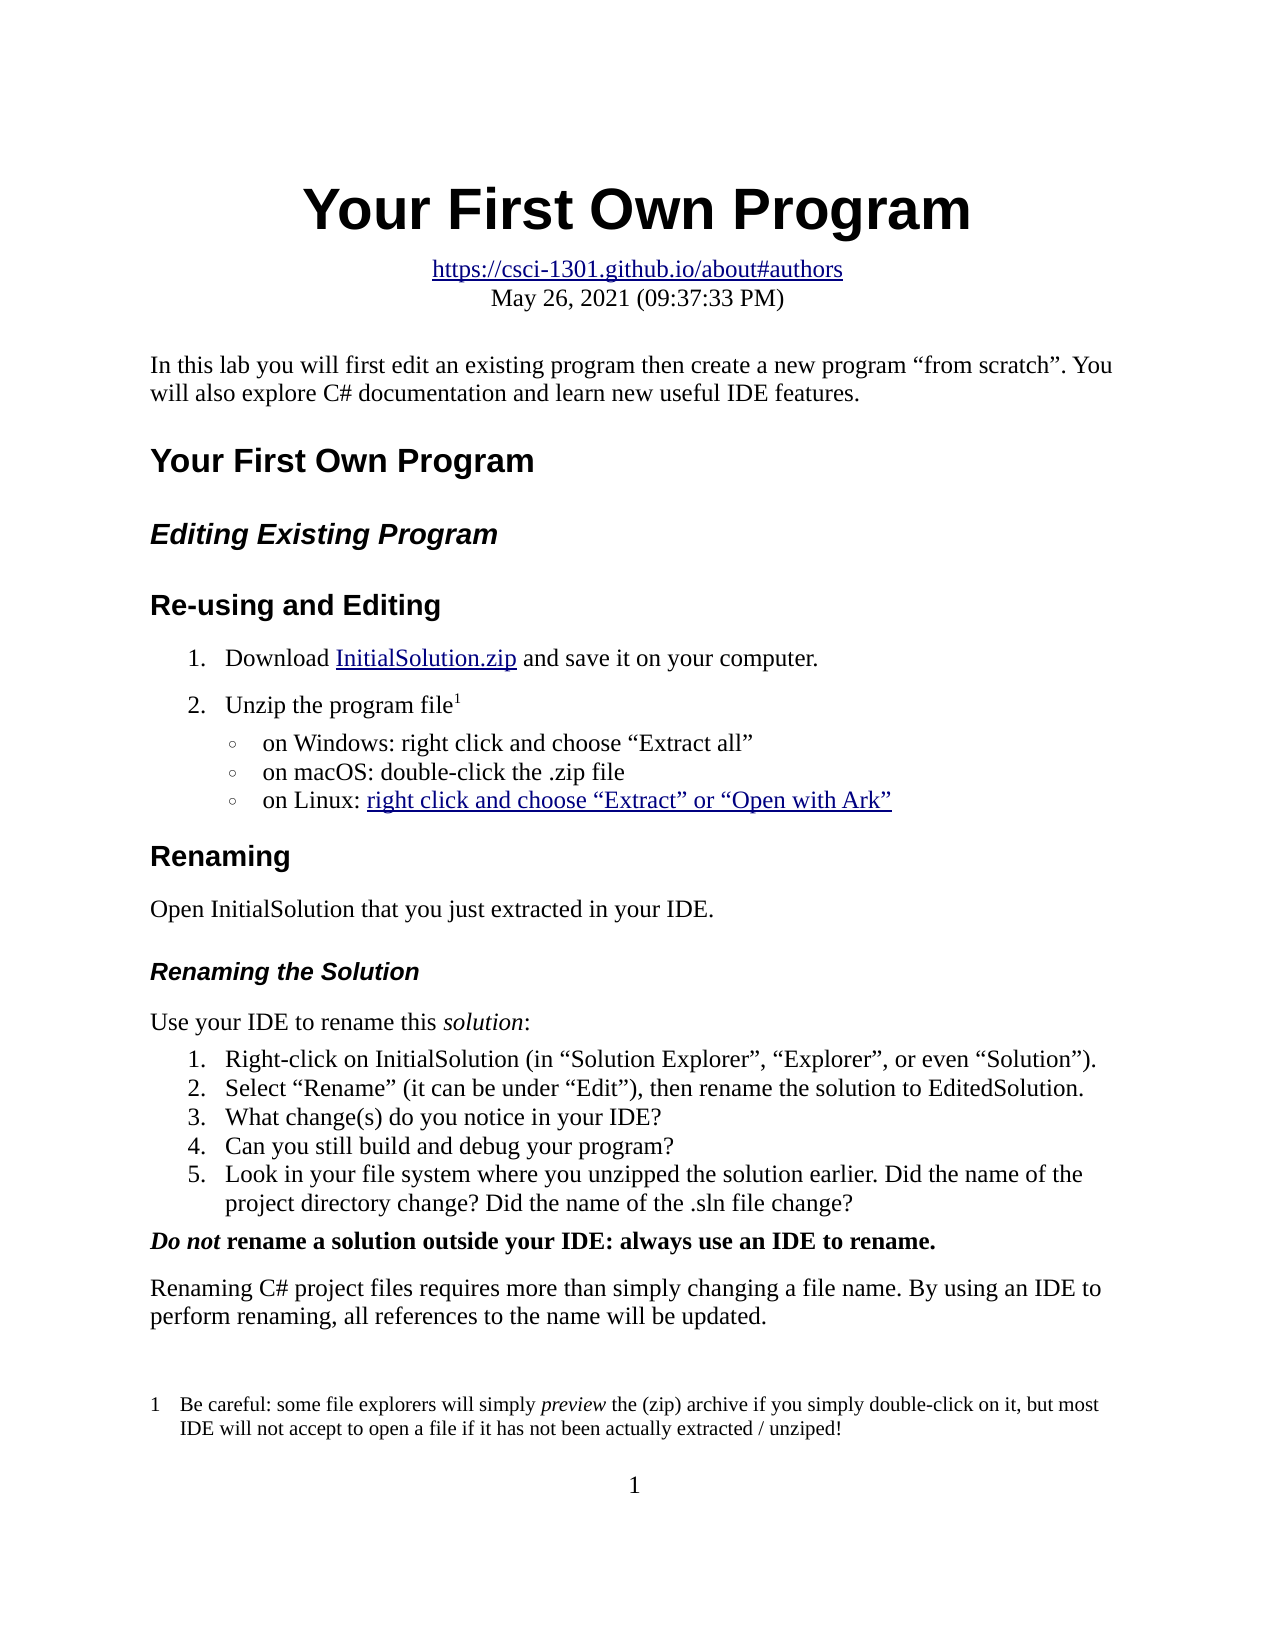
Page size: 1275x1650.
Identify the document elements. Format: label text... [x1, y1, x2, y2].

list on Linux: right click and choose “Extract” or “Open with Ark” [225, 785, 1125, 814]
text Renaming C# project files requires more than simply changing a file name. By using an IDE to perform renaming, all references to the name will be updated. [150, 1273, 1125, 1330]
text May 26, 2021 (09:37:33 PM) [150, 283, 1125, 312]
subtitle Renaming the Solution [150, 957, 1125, 985]
title Your First Own Program [150, 175, 1125, 242]
list Right-click on InitialSolution (in “Solution Explorer”, “Explorer”, or even “Solution”). [187, 1044, 1125, 1073]
list Look in your file system where you unzipped the solution earlier. Did the name of the project directory change? Did the name of the .sln file change? [187, 1159, 1125, 1217]
text Do not rename a solution outside your IDE: always use an IDE to rename. [150, 1226, 1125, 1255]
subtitle Your First Own Program [150, 441, 1125, 480]
subtitle Re-using and Editing [150, 588, 1125, 622]
list on macOS: double-click the .zip file [225, 757, 1125, 785]
list Can you still build and debug your program? [187, 1131, 1125, 1159]
list What change(s) do you notice in your IDE? [187, 1102, 1125, 1131]
list on Windows: right click and choose “Extract all” [225, 728, 1125, 757]
list Download InitialSolution.zip and save it on your computer. [187, 643, 1125, 672]
list Select “Rename” (it can be under “Edit”), then rename the solution to EditedSolution. [187, 1073, 1125, 1102]
list Be careful: some file explorers will simply preview the (zip) archive if you simply double-click on it, but most IDE will not accept to open a file if it has not been actually extracted / unziped! [150, 1392, 1125, 1440]
text In this lab you will first edit an existing program then create a new program “from scratch”. You will also explore C# documentation and learn new useful IDE features. [150, 350, 1125, 407]
subtitle Renaming [150, 839, 1125, 873]
text Open InitialSolution that you just extracted in your IDE. [150, 894, 1125, 923]
subtitle Editing Existing Program [150, 517, 1125, 551]
text Use your IDE to rename this solution: [150, 1007, 1125, 1036]
text https://csci-1301.github.io/about#authors [150, 254, 1125, 283]
list Unzip the program file [187, 690, 1125, 719]
